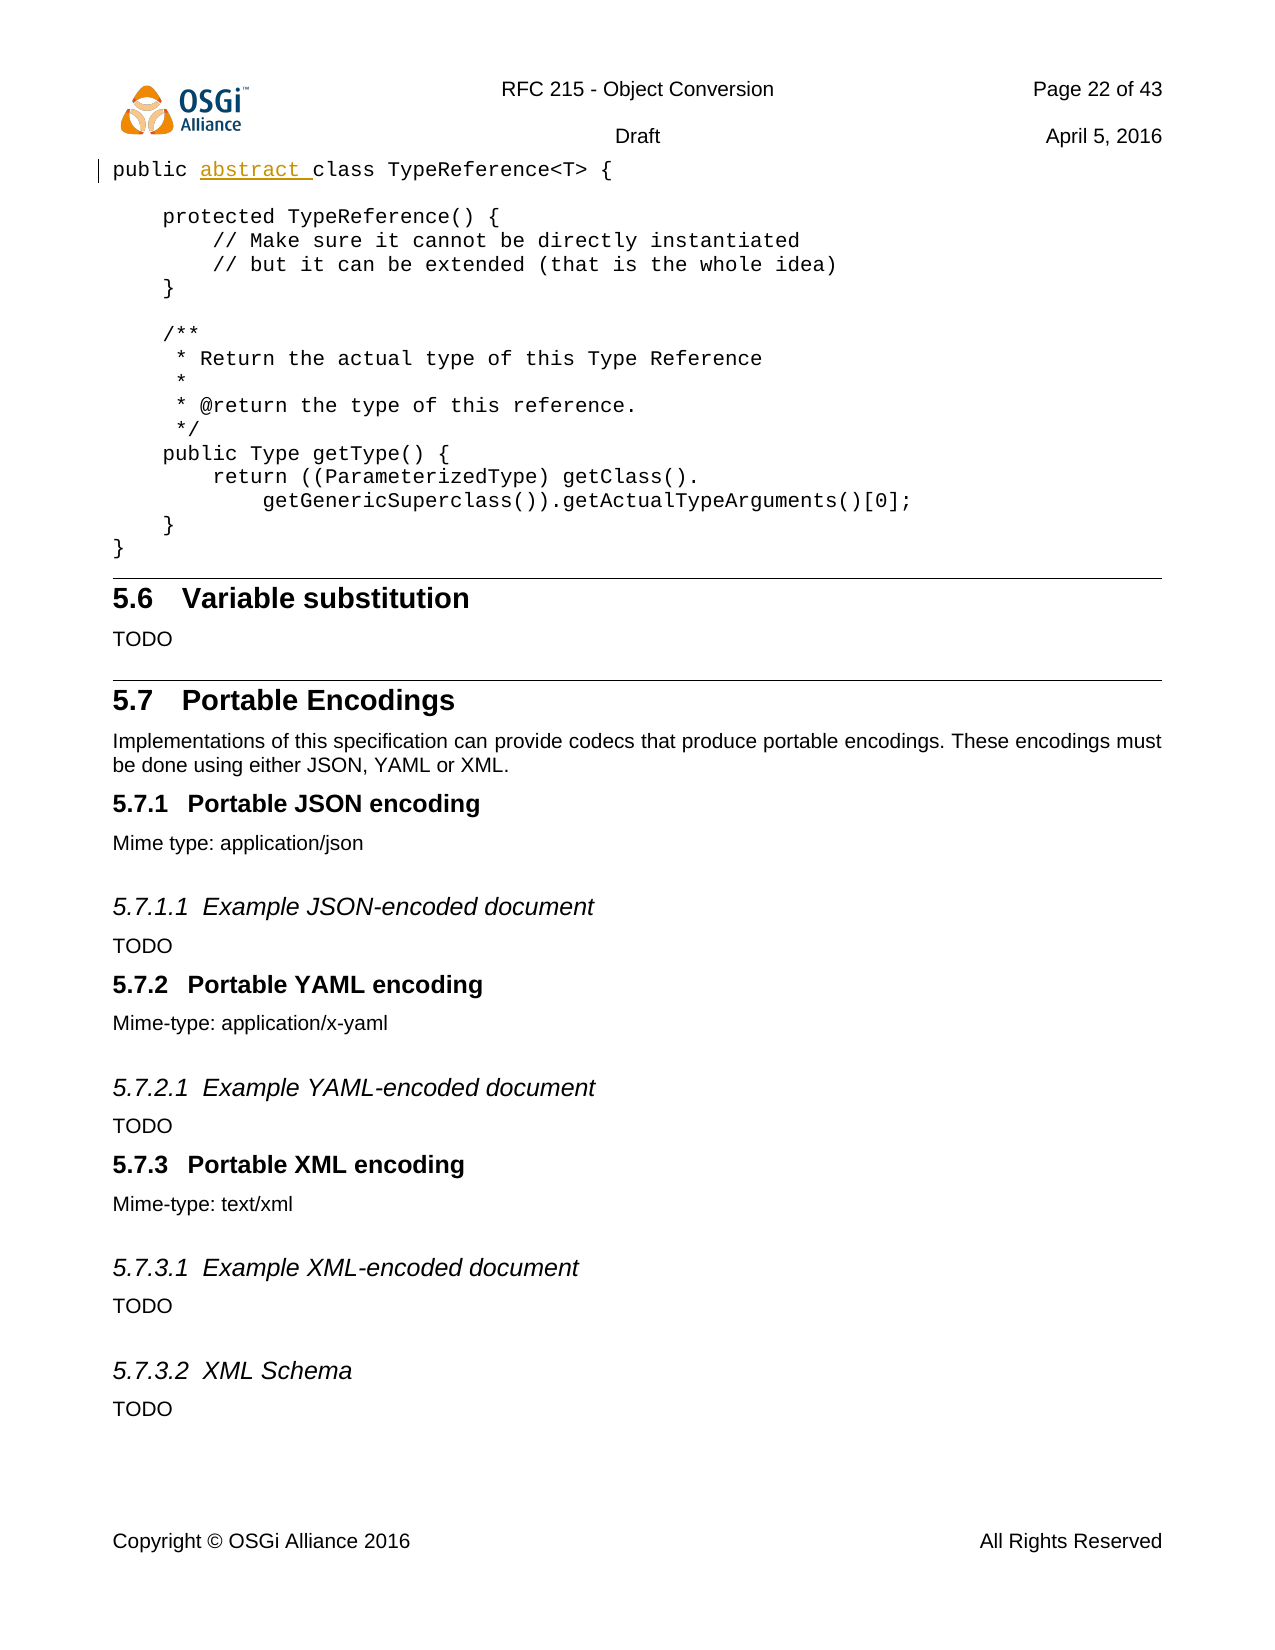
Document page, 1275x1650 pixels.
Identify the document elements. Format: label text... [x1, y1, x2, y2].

text TODO [112, 1294, 1162, 1318]
text */ [112, 419, 1162, 443]
text Mime-type: application/x-yaml [112, 1011, 1162, 1035]
subtitle Variable substitution [112, 579, 1162, 614]
subtitle Example YAML-encoded document [112, 1073, 1162, 1101]
subtitle XML Schema [112, 1356, 1162, 1384]
subtitle Example XML-encoded document [112, 1253, 1162, 1282]
text } [112, 514, 1162, 537]
text return ((ParameterizedType) getClass(). [112, 466, 1162, 490]
text getGenericSuperclass()).getActualTypeArguments()[0]; [112, 490, 1162, 514]
text Implementations of this specification can provide codecs that produce portable encodings. These encodings must be done using either JSON, YAML or XML. [112, 729, 1162, 777]
text Mime type: application/json [112, 831, 1162, 855]
text TODO [112, 933, 1162, 957]
text public abstract class TypeReference<T> { [112, 159, 1162, 183]
text Mime-type: text/xml [112, 1192, 1162, 1216]
text } [112, 537, 1162, 561]
subtitle Portable Encodings [112, 681, 1162, 717]
text TODO [112, 1114, 1162, 1138]
text * @return the type of this reference. [112, 395, 1162, 419]
subtitle Portable YAML encoding [112, 970, 1162, 999]
text protected TypeReference() { [112, 206, 1162, 230]
text } [112, 277, 1162, 301]
subtitle Example JSON-encoded document [112, 892, 1162, 921]
text TODO [112, 627, 1162, 651]
picture [113, 78, 257, 142]
text * [112, 372, 1162, 395]
text // Make sure it cannot be directly instantiated [112, 230, 1162, 253]
subtitle Portable XML encoding [112, 1150, 1162, 1179]
text // but it can be extended (that is the whole idea) [112, 253, 1162, 277]
text public Type getType() { [112, 443, 1162, 466]
subtitle Portable JSON encoding [112, 789, 1162, 818]
text /** [112, 324, 1162, 348]
text TODO [112, 1397, 1162, 1421]
text * Return the actual type of this Type Reference [112, 348, 1162, 372]
